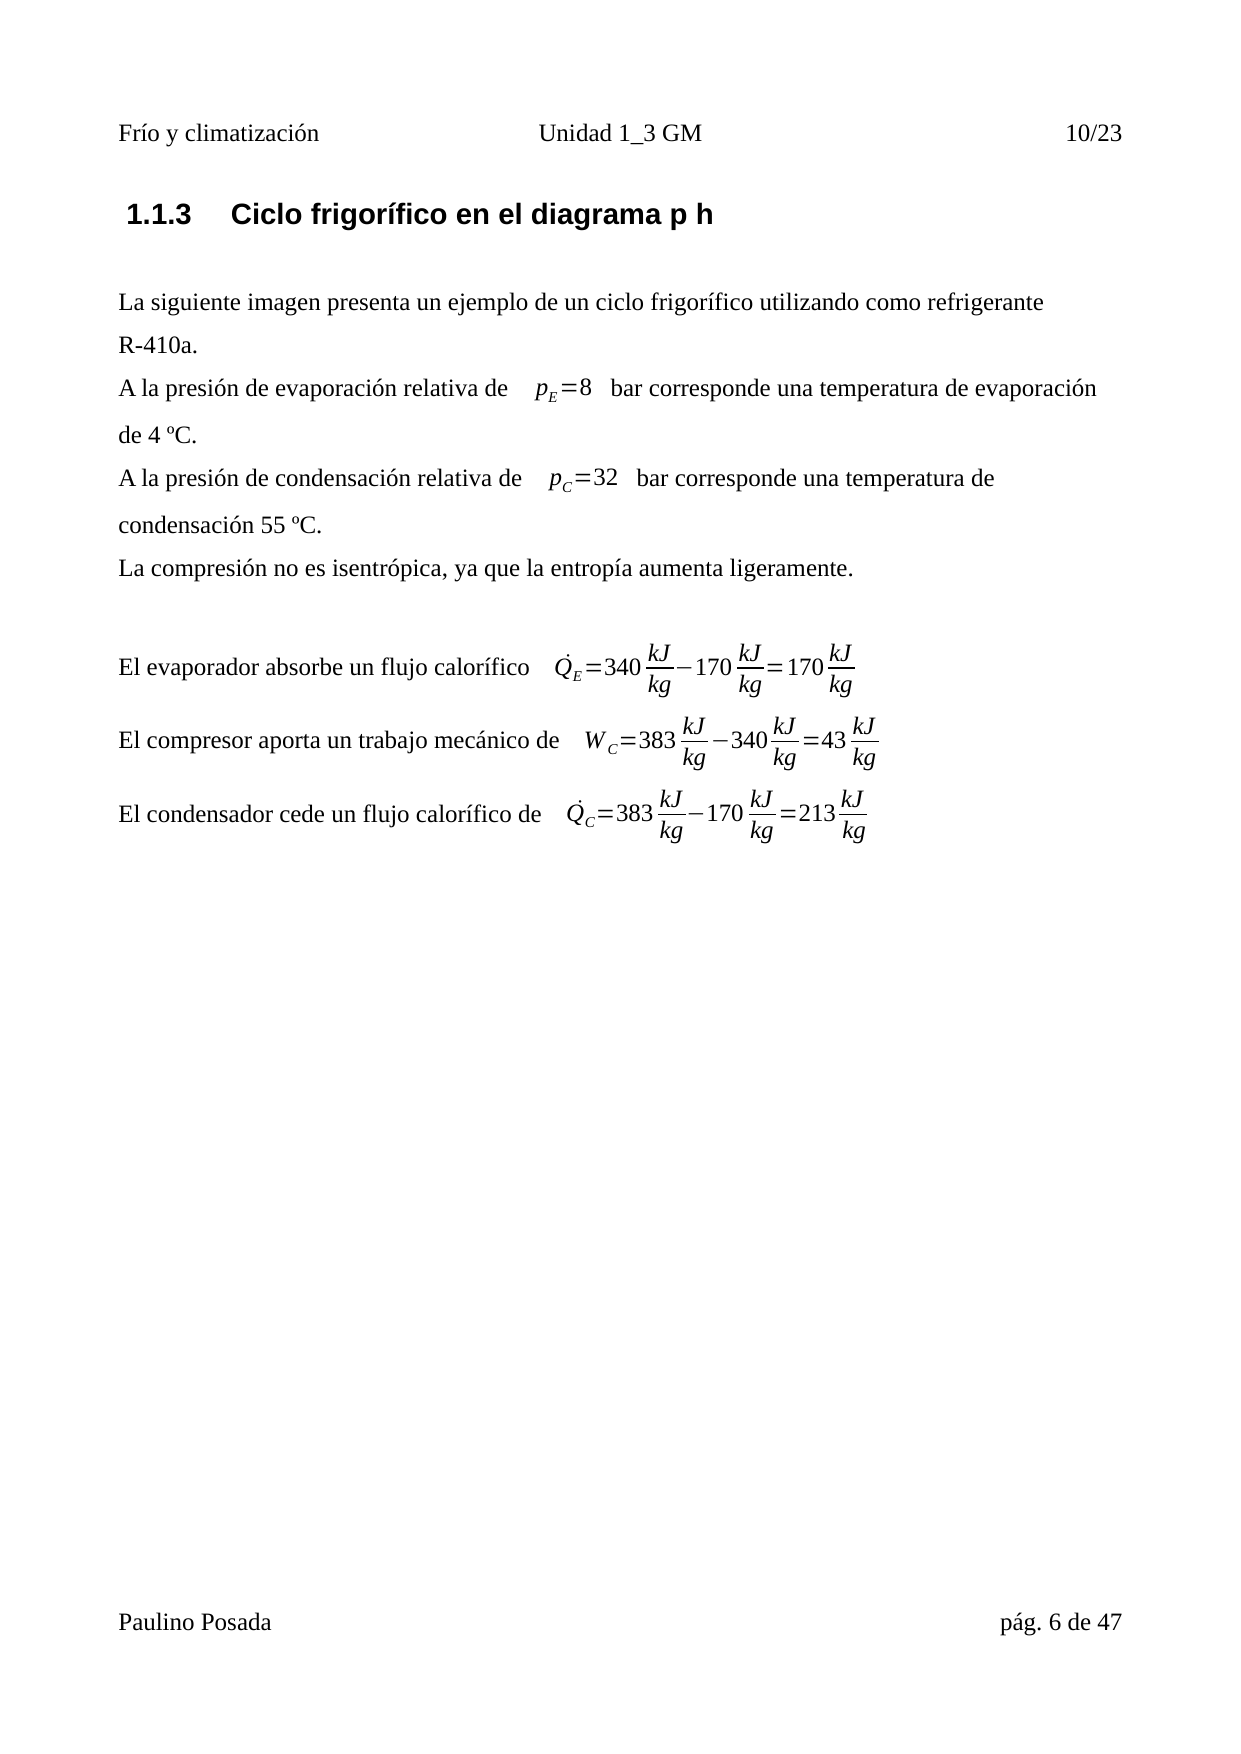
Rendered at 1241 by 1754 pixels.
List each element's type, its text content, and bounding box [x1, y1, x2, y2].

text R-410a. [118, 330, 1122, 358]
subtitle Ciclo frigorífico en el diagrama p h [118, 197, 1122, 231]
text A la presión de condensación relativa de bar corresponde una temperatura de condensación 55 ºC. [118, 463, 1122, 538]
text La siguiente imagen presenta un ejemplo de un ciclo frigorífico utilizando como refrigerante [118, 287, 1122, 315]
text La compresión no es isentrópica, ya que la entropía aumenta ligeramente. [118, 553, 1122, 582]
text El evaporador absorbe un flujo calorífico [118, 639, 1122, 698]
text El compresor aporta un trabajo mecánico de [118, 712, 1122, 771]
text A la presión de evaporación relativa de bar corresponde una temperatura de evaporación de 4 ºC. [118, 373, 1122, 448]
text El condensador cede un flujo calorífico de [118, 786, 1122, 845]
